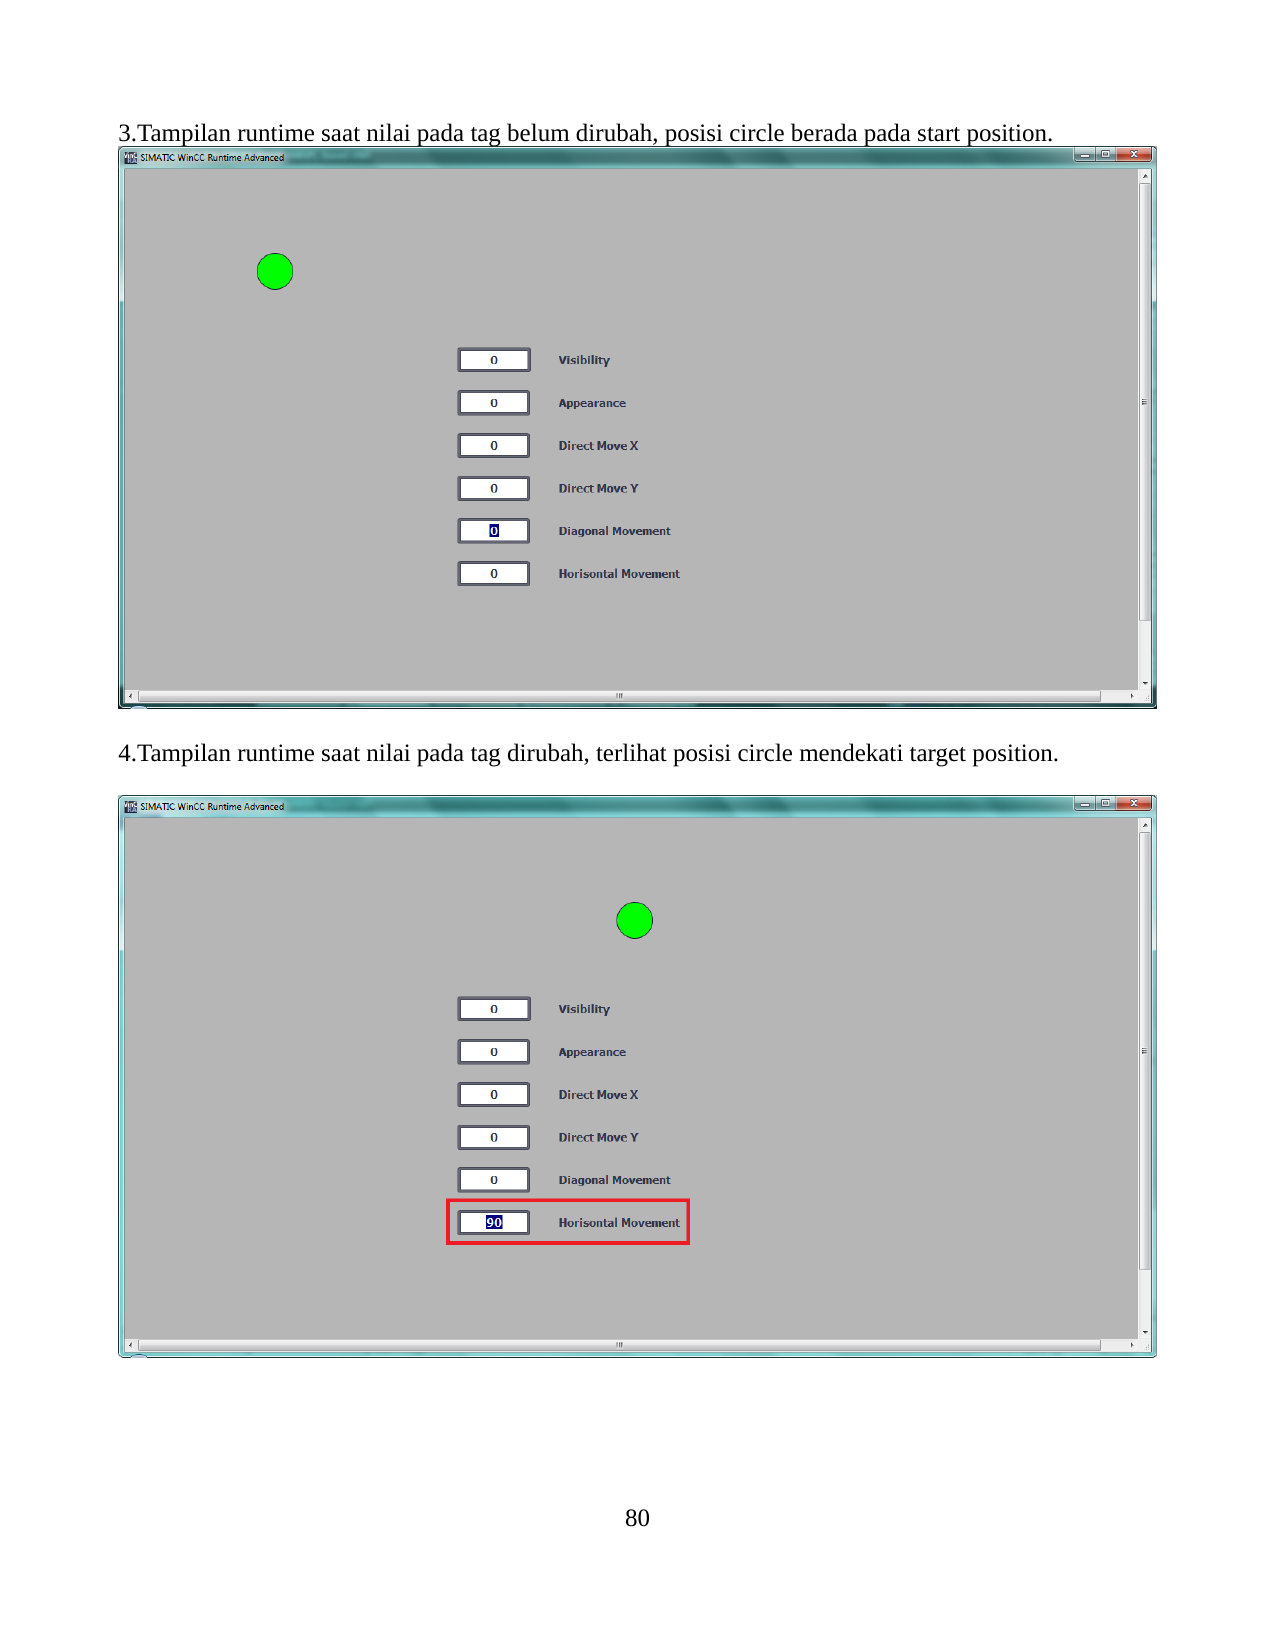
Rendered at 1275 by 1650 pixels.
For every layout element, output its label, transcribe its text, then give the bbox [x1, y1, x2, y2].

text 4.Tampilan runtime saat nilai pada tag dirubah, terlihat posisi circle mendekati target position. [118, 738, 1157, 767]
text 3.Tampilan runtime saat nilai pada tag belum dirubah, posisi circle berada pada start position. [118, 118, 1157, 146]
picture [118, 146, 1157, 710]
picture [118, 795, 1157, 1359]
